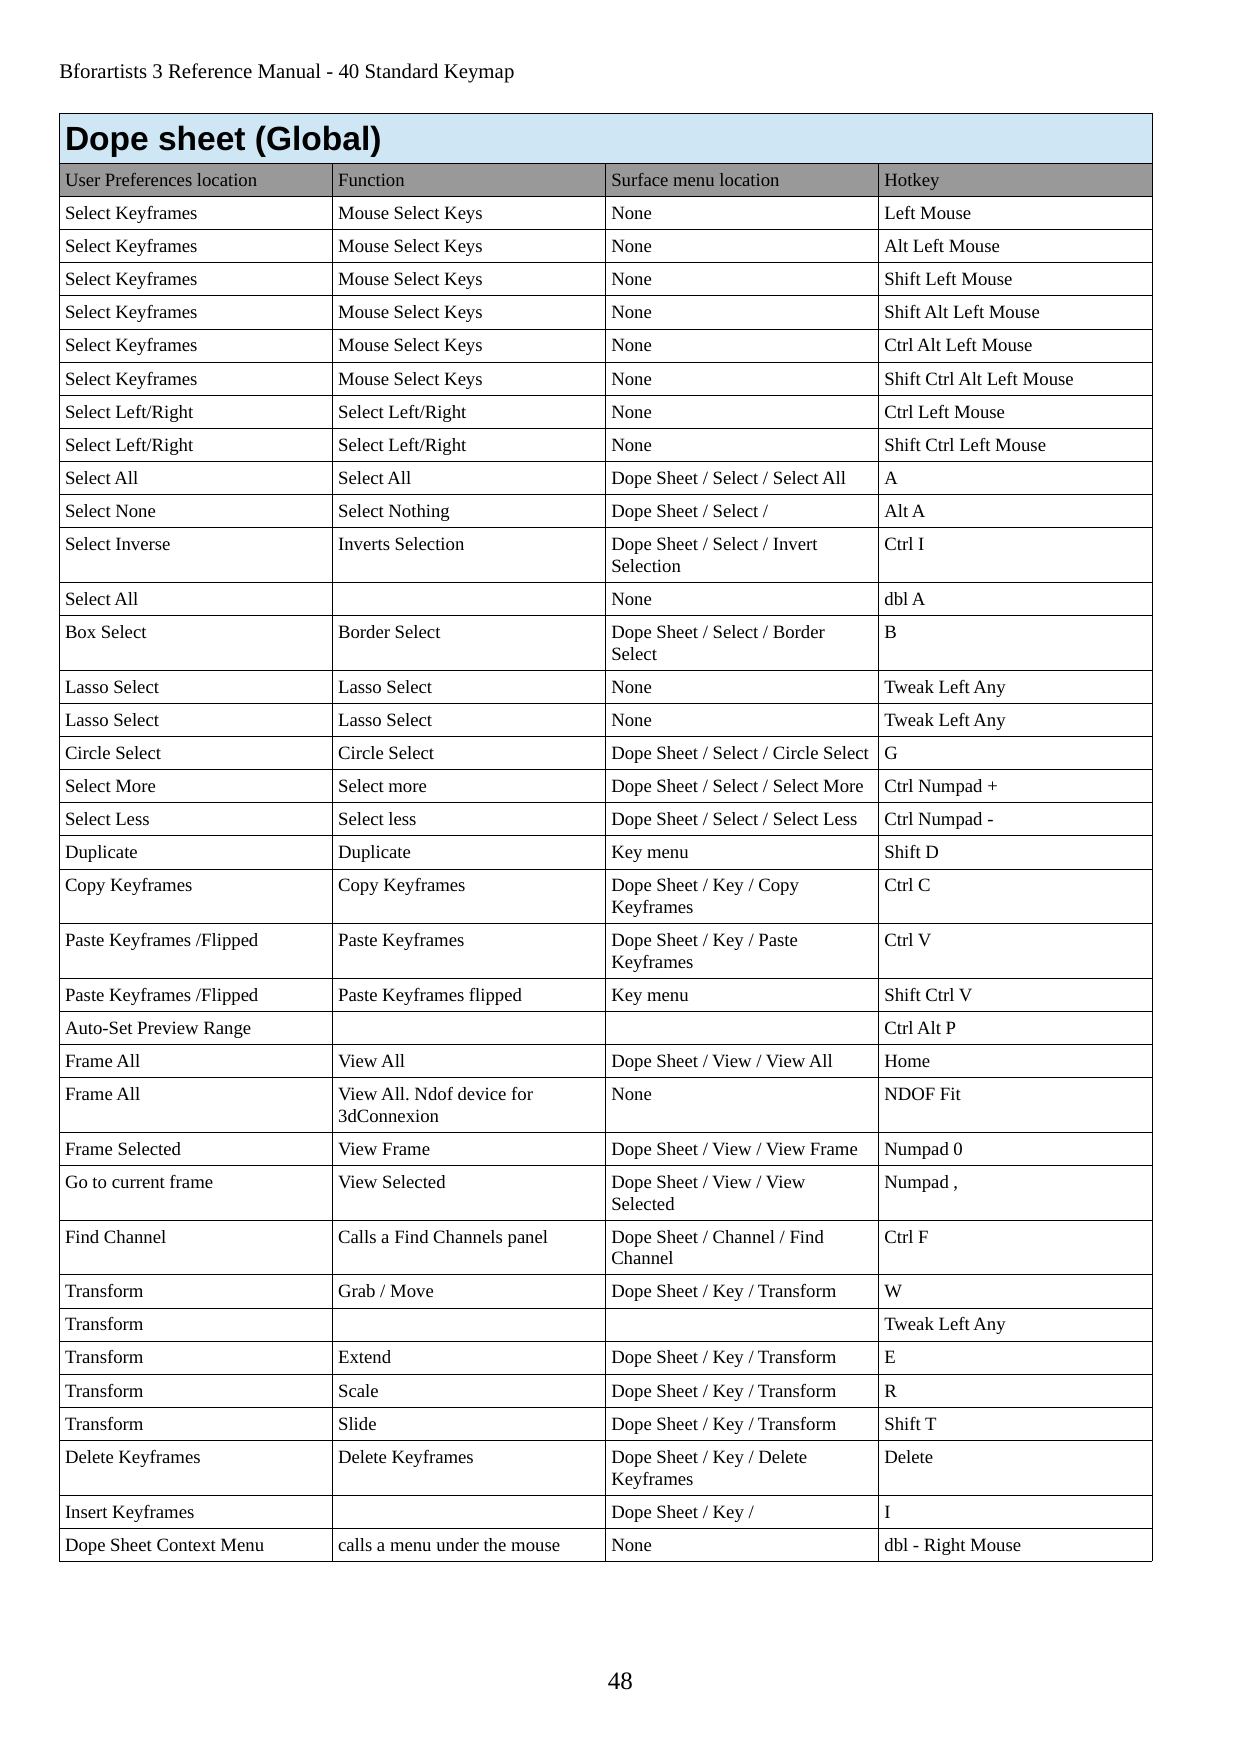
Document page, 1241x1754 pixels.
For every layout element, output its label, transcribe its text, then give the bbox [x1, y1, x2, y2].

table_cell Dope Sheet / Select / [606, 495, 878, 527]
table_cell calls a menu under the mouse [333, 1529, 605, 1561]
table_cell Select Keyframes [60, 330, 332, 362]
table_cell Select All [333, 462, 605, 494]
table_cell Dope Sheet / Select / Circle Select [606, 737, 878, 769]
table_cell Dope Sheet / Channel / Find Channel [606, 1221, 878, 1274]
table_cell Numpad , [879, 1166, 1152, 1220]
table_cell [333, 1012, 605, 1044]
table_cell Hotkey [879, 164, 1152, 196]
table_cell None [606, 396, 878, 428]
table_cell None [606, 671, 878, 703]
table_cell None [606, 1529, 878, 1561]
table_cell Auto-Set Preview Range [60, 1012, 332, 1044]
table_cell Ctrl Alt P [879, 1012, 1152, 1044]
table_cell Mouse Select Keys [333, 230, 605, 262]
table_cell Slide [333, 1408, 605, 1440]
table_cell Lasso Select [333, 671, 605, 703]
table_cell Shift Ctrl V [879, 979, 1152, 1011]
table_cell Lasso Select [60, 671, 332, 703]
table_cell Tweak Left Any [879, 671, 1152, 703]
table_cell Shift Ctrl Alt Left Mouse [879, 363, 1152, 395]
table_cell None [606, 583, 878, 615]
table_cell Left Mouse [879, 197, 1152, 229]
table_cell Ctrl Left Mouse [879, 396, 1152, 428]
table_cell Ctrl Numpad + [879, 770, 1152, 802]
table_cell Dope Sheet / Key / Transform [606, 1275, 878, 1307]
table_cell [333, 583, 605, 615]
table_cell Numpad 0 [879, 1133, 1152, 1165]
table_cell Select Keyframes [60, 230, 332, 262]
table_cell R [879, 1375, 1152, 1407]
table_cell Select Left/Right [60, 396, 332, 428]
table_cell Surface menu location [606, 164, 878, 196]
table_cell Duplicate [60, 836, 332, 868]
table_cell Select more [333, 770, 605, 802]
table_cell Mouse Select Keys [333, 197, 605, 229]
table_cell Dope Sheet / Key / Transform [606, 1375, 878, 1407]
table_cell Dope Sheet Context Menu [60, 1529, 332, 1561]
table_cell None [606, 230, 878, 262]
table_cell User Preferences location [60, 164, 332, 196]
table_cell None [606, 429, 878, 461]
table_cell E [879, 1342, 1152, 1374]
table_cell Border Select [333, 616, 605, 670]
table_cell Tweak Left Any [879, 1309, 1152, 1341]
table_cell Find Channel [60, 1221, 332, 1274]
table_cell Select Keyframes [60, 363, 332, 395]
table_cell Dope Sheet / Select / Invert Selection [606, 528, 878, 582]
table_cell Transform [60, 1342, 332, 1374]
table_cell Alt A [879, 495, 1152, 527]
table_cell None [606, 330, 878, 362]
table_cell Delete Keyframes [60, 1441, 332, 1495]
table_cell Select Inverse [60, 528, 332, 582]
table_cell Dope Sheet / Key / Delete Keyframes [606, 1441, 878, 1495]
table_cell [333, 1496, 605, 1528]
table_cell Select Left/Right [333, 429, 605, 461]
table_cell Select Nothing [333, 495, 605, 527]
table_cell Transform [60, 1309, 332, 1341]
table_cell Dope Sheet / Key / Transform [606, 1408, 878, 1440]
table_cell None [606, 296, 878, 328]
table_cell Grab / Move [333, 1275, 605, 1307]
table_cell Box Select [60, 616, 332, 670]
table_header Dope sheet (Global) [60, 114, 1152, 163]
table_cell Dope Sheet / Key / [606, 1496, 878, 1528]
table_cell Select less [333, 803, 605, 835]
table_cell View Selected [333, 1166, 605, 1220]
table_cell Insert Keyframes [60, 1496, 332, 1528]
table_cell Shift Alt Left Mouse [879, 296, 1152, 328]
table_cell Dope Sheet / Key / Transform [606, 1342, 878, 1374]
table_cell B [879, 616, 1152, 670]
table_cell Frame All [60, 1078, 332, 1132]
table_cell Dope Sheet / Select / Select Less [606, 803, 878, 835]
table_cell NDOF Fit [879, 1078, 1152, 1132]
table_cell Delete Keyframes [333, 1441, 605, 1495]
table_cell dbl A [879, 583, 1152, 615]
table_cell Shift Left Mouse [879, 263, 1152, 295]
table_cell Copy Keyframes [60, 870, 332, 923]
table_cell Dope Sheet / Select / Select All [606, 462, 878, 494]
table_cell Ctrl C [879, 870, 1152, 923]
table_cell G [879, 737, 1152, 769]
table_cell dbl - Right Mouse [879, 1529, 1152, 1561]
table_cell Paste Keyframes flipped [333, 979, 605, 1011]
table_cell Extend [333, 1342, 605, 1374]
table_cell Circle Select [333, 737, 605, 769]
table_cell Function [333, 164, 605, 196]
table_cell Select More [60, 770, 332, 802]
table_cell Inverts Selection [333, 528, 605, 582]
table_cell Select Less [60, 803, 332, 835]
table_cell View All. Ndof device for 3dConnexion [333, 1078, 605, 1132]
table_cell Delete [879, 1441, 1152, 1495]
table_cell Ctrl I [879, 528, 1152, 582]
table_cell Frame Selected [60, 1133, 332, 1165]
table_cell None [606, 263, 878, 295]
table_cell Key menu [606, 979, 878, 1011]
table_cell Paste Keyframes [333, 924, 605, 978]
table_cell [333, 1309, 605, 1341]
table_cell None [606, 363, 878, 395]
table_cell Circle Select [60, 737, 332, 769]
table_cell None [606, 197, 878, 229]
table_cell Lasso Select [333, 704, 605, 736]
table_cell Dope Sheet / View / View All [606, 1045, 878, 1077]
table_cell View Frame [333, 1133, 605, 1165]
table_cell Select Keyframes [60, 197, 332, 229]
table_cell Select All [60, 583, 332, 615]
table_cell Lasso Select [60, 704, 332, 736]
table_cell Transform [60, 1375, 332, 1407]
table_cell Alt Left Mouse [879, 230, 1152, 262]
table_cell Shift T [879, 1408, 1152, 1440]
table_cell Dope Sheet / View / View Frame [606, 1133, 878, 1165]
table_cell Transform [60, 1275, 332, 1307]
table_cell Copy Keyframes [333, 870, 605, 923]
table_cell Paste Keyframes /Flipped [60, 979, 332, 1011]
table_cell Ctrl V [879, 924, 1152, 978]
table_cell Key menu [606, 836, 878, 868]
table_cell Duplicate [333, 836, 605, 868]
table_cell None [606, 704, 878, 736]
table_cell Ctrl Alt Left Mouse [879, 330, 1152, 362]
table_cell Select None [60, 495, 332, 527]
table_cell Dope Sheet / Key / Copy Keyframes [606, 870, 878, 923]
table_cell Select Keyframes [60, 263, 332, 295]
table_cell Go to current frame [60, 1166, 332, 1220]
table_cell [606, 1309, 878, 1341]
table_cell Select All [60, 462, 332, 494]
table_cell Scale [333, 1375, 605, 1407]
table_cell W [879, 1275, 1152, 1307]
table_cell Dope Sheet / Select / Border Select [606, 616, 878, 670]
table_cell None [606, 1078, 878, 1132]
table_cell A [879, 462, 1152, 494]
table_cell Calls a Find Channels panel [333, 1221, 605, 1274]
table_cell [606, 1012, 878, 1044]
table_cell Dope Sheet / View / View Selected [606, 1166, 878, 1220]
table_cell Ctrl Numpad - [879, 803, 1152, 835]
table_cell Mouse Select Keys [333, 296, 605, 328]
table_cell Ctrl F [879, 1221, 1152, 1274]
table_cell Paste Keyframes /Flipped [60, 924, 332, 978]
table_cell Home [879, 1045, 1152, 1077]
table_cell Frame All [60, 1045, 332, 1077]
table_cell Tweak Left Any [879, 704, 1152, 736]
table_cell View All [333, 1045, 605, 1077]
table_cell Select Left/Right [333, 396, 605, 428]
table_cell Mouse Select Keys [333, 263, 605, 295]
table_cell Shift D [879, 836, 1152, 868]
table_cell I [879, 1496, 1152, 1528]
table_cell Mouse Select Keys [333, 330, 605, 362]
table_cell Mouse Select Keys [333, 363, 605, 395]
table_cell Dope Sheet / Key / Paste Keyframes [606, 924, 878, 978]
table_cell Shift Ctrl Left Mouse [879, 429, 1152, 461]
table_cell Select Left/Right [60, 429, 332, 461]
table_cell Select Keyframes [60, 296, 332, 328]
table_cell Dope Sheet / Select / Select More [606, 770, 878, 802]
table_cell Transform [60, 1408, 332, 1440]
